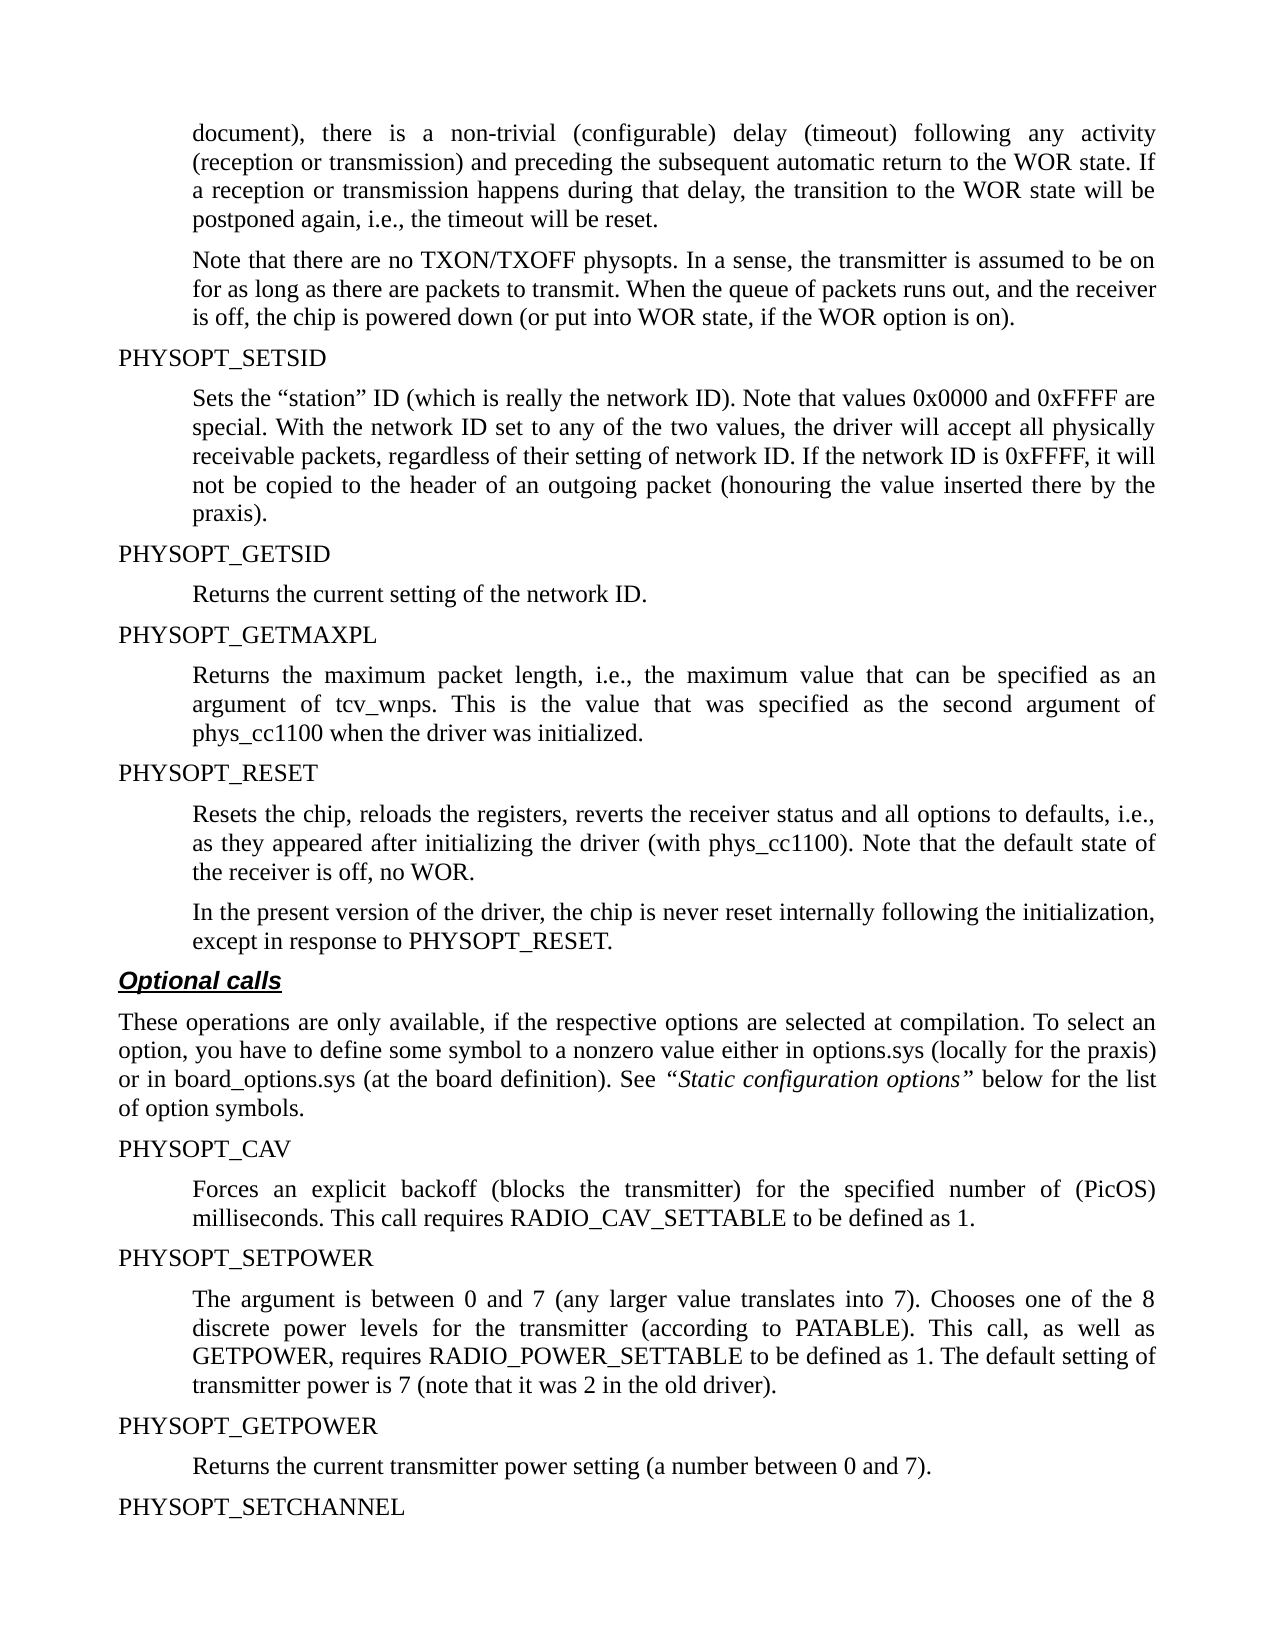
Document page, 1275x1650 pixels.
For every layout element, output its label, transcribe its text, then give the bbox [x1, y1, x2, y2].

text PHYSOPT_SETSID [118, 343, 1157, 372]
text Sets the “station” ID (which is really the network ID). Note that values 0x0000 and 0xFFFF are special. With the network ID set to any of the two values, the driver will accept all physically receivable packets, regardless of their setting of network ID. If the network ID is 0xFFFF, it will not be copied to the header of an outgoing packet (honouring the value inserted there by the praxis). [192, 383, 1157, 527]
text Returns the current setting of the network ID. [192, 579, 1157, 608]
text PHYSOPT_RESET [118, 758, 1157, 787]
text PHYSOPT_SETCHANNEL [118, 1492, 1157, 1521]
text The argument is between 0 and 7 (any larger value translates into 7). Chooses one of the 8 discrete power levels for the transmitter (according to PATABLE). This call, as well as GETPOWER, requires RADIO_POWER_SETTABLE to be defined as 1. The default setting of transmitter power is 7 (note that it was 2 in the old driver). [192, 1284, 1157, 1399]
text PHYSOPT_CAV [118, 1134, 1157, 1162]
text PHYSOPT_GETSID [118, 539, 1157, 568]
text Forces an explicit backoff (blocks the transmitter) for the specified number of (PicOS) milliseconds. This call requires RADIO_CAV_SETTABLE to be defined as 1. [192, 1174, 1157, 1232]
text Returns the current transmitter power setting (a number between 0 and 7). [192, 1451, 1157, 1480]
subtitle Optional calls [118, 966, 1157, 995]
text Resets the chip, reloads the registers, reverts the receiver status and all options to defaults, i.e., as they appeared after initializing the driver (with phys_cc1100). Note that the default state of the receiver is off, no WOR. [192, 799, 1157, 885]
text Returns the maximum packet length, i.e., the maximum value that can be specified as an argument of tcv_wnps. This is the value that was specified as the second argument of phys_cc1100 when the driver was initialized. [192, 661, 1157, 747]
text These operations are only available, if the respective options are selected at compilation. To select an option, you have to define some symbol to a nonzero value either in options.sys (locally for the praxis) or in board_options.sys (at the board definition). See “Static configuration options” below for the list of option symbols. [118, 1007, 1157, 1122]
text Note that there are no TXON/TXOFF physopts. In a sense, the transmitter is assumed to be on for as long as there are packets to transmit. When the queue of packets runs out, and the receiver is off, the chip is powered down (or put into WOR state, if the WOR option is on). [192, 245, 1157, 331]
text PHYSOPT_GETPOWER [118, 1411, 1157, 1439]
text PHYSOPT_GETMAXPL [118, 620, 1157, 649]
text PHYSOPT_SETPOWER [118, 1243, 1157, 1272]
text document), there is a non-trivial (configurable) delay (timeout) following any activity (reception or transmission) and preceding the subsequent automatic return to the WOR state. If a reception or transmission happens during that delay, the transition to the WOR state will be postponed again, i.e., the timeout will be reset. [192, 118, 1157, 233]
text In the present version of the driver, the chip is never reset internally following the initialization, except in response to PHYSOPT_RESET. [192, 897, 1157, 954]
